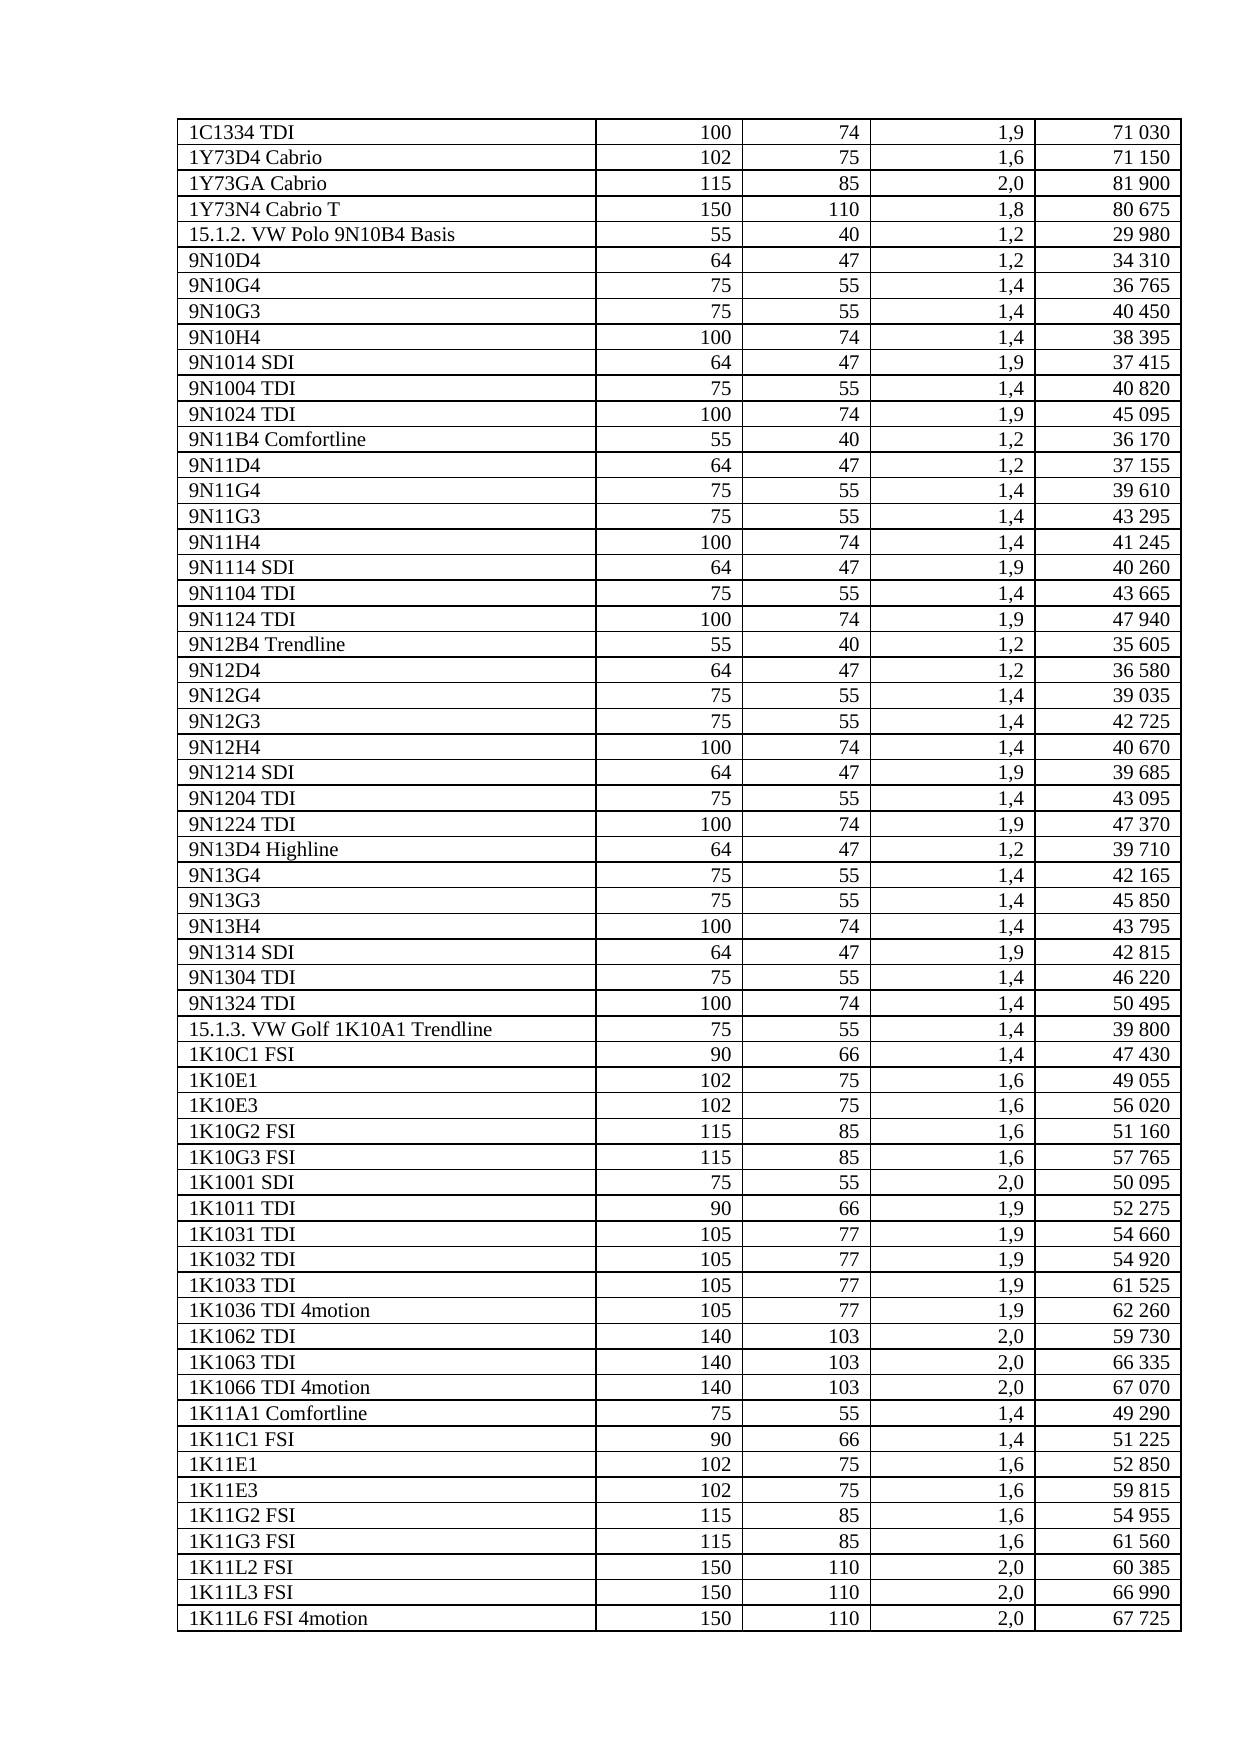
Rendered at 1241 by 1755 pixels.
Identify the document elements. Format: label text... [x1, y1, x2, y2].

table_cell 51 160 [1036, 1119, 1180, 1143]
table_cell 110 [743, 197, 870, 221]
table_cell 9N12D4 [178, 658, 595, 682]
table_cell 9N12G3 [178, 709, 595, 733]
table_cell 74 [743, 402, 870, 426]
table_cell 9N13D4 Highline [178, 837, 595, 861]
table_cell 1,4 [871, 863, 1034, 887]
table_cell 1,4 [871, 1427, 1034, 1451]
table_cell 1K1062 TDI [178, 1324, 595, 1348]
table_cell 102 [597, 1452, 742, 1476]
table_cell 100 [597, 530, 742, 554]
table_cell 100 [597, 402, 742, 426]
table_cell 100 [597, 991, 742, 1015]
table_cell 38 395 [1036, 325, 1180, 349]
table_cell 1,4 [871, 273, 1034, 297]
table_cell 75 [597, 1401, 742, 1425]
table_cell 39 610 [1036, 478, 1180, 502]
table_cell 1K1031 TDI [178, 1222, 595, 1246]
table_cell 85 [743, 1503, 870, 1527]
table_cell 57 765 [1036, 1145, 1180, 1169]
table_cell 1,9 [871, 1298, 1034, 1322]
table_cell 102 [597, 1478, 742, 1502]
table_cell 35 605 [1036, 632, 1180, 656]
table_cell 9N10G4 [178, 273, 595, 297]
table_cell 45 095 [1036, 402, 1180, 426]
table_cell 9N10D4 [178, 248, 595, 272]
table_cell 1,4 [871, 888, 1034, 912]
table_cell 90 [597, 1042, 742, 1066]
table_cell 75 [743, 1478, 870, 1502]
table_cell 100 [597, 325, 742, 349]
table_cell 39 800 [1036, 1017, 1180, 1041]
table_cell 1,4 [871, 914, 1034, 938]
table_cell 47 [743, 837, 870, 861]
table_cell 36 765 [1036, 273, 1180, 297]
table_cell 50 495 [1036, 991, 1180, 1015]
table_cell 55 [743, 478, 870, 502]
table_cell 42 815 [1036, 940, 1180, 964]
table_cell 9N1204 TDI [178, 786, 595, 810]
table_cell 1K11L6 FSI 4motion [178, 1606, 595, 1630]
table_cell 59 815 [1036, 1478, 1180, 1502]
table_cell 102 [597, 1093, 742, 1117]
table_cell 9N11G3 [178, 504, 595, 528]
table_cell 1,2 [871, 837, 1034, 861]
table_cell 1Y73N4 Cabrio T [178, 197, 595, 221]
table_cell 42 725 [1036, 709, 1180, 733]
table_cell 64 [597, 658, 742, 682]
table_cell 37 155 [1036, 453, 1180, 477]
table_cell 1,9 [871, 1247, 1034, 1271]
table_cell 52 275 [1036, 1196, 1180, 1220]
table_cell 9N13H4 [178, 914, 595, 938]
table_cell 49 290 [1036, 1401, 1180, 1425]
table_cell 140 [597, 1350, 742, 1374]
table_cell 85 [743, 1145, 870, 1169]
table_cell 1,2 [871, 658, 1034, 682]
table_cell 150 [597, 1606, 742, 1630]
table_cell 1,9 [871, 1196, 1034, 1220]
table_cell 1,9 [871, 350, 1034, 374]
table_cell 1,6 [871, 1452, 1034, 1476]
table_cell 103 [743, 1324, 870, 1348]
table_cell 47 [743, 760, 870, 784]
table_cell 74 [743, 325, 870, 349]
table_cell 64 [597, 350, 742, 374]
table_cell 1K1033 TDI [178, 1273, 595, 1297]
table_cell 1Y73GA Cabrio [178, 171, 595, 195]
table_cell 75 [597, 965, 742, 989]
table_cell 39 685 [1036, 760, 1180, 784]
table_cell 61 525 [1036, 1273, 1180, 1297]
table_cell 1K11E1 [178, 1452, 595, 1476]
table_cell 75 [597, 478, 742, 502]
table_cell 1,6 [871, 1529, 1034, 1553]
table_cell 60 385 [1036, 1555, 1180, 1579]
table_cell 90 [597, 1196, 742, 1220]
table_cell 85 [743, 171, 870, 195]
table_cell 1Y73D4 Cabrio [178, 145, 595, 169]
table_cell 1K11A1 Comfortline [178, 1401, 595, 1425]
table_cell 66 335 [1036, 1350, 1180, 1374]
table_cell 55 [743, 1401, 870, 1425]
table_cell 9N1324 TDI [178, 991, 595, 1015]
table_cell 71 030 [1036, 120, 1180, 144]
table_cell 59 730 [1036, 1324, 1180, 1348]
table_cell 54 660 [1036, 1222, 1180, 1246]
table_cell 40 670 [1036, 735, 1180, 759]
table_cell 75 [597, 504, 742, 528]
table_cell 47 [743, 350, 870, 374]
table_cell 75 [597, 376, 742, 400]
table_cell 1,9 [871, 760, 1034, 784]
table_cell 85 [743, 1529, 870, 1553]
table_cell 15.1.3. VW Golf 1K10A1 Trendline [178, 1017, 595, 1041]
table_cell 1,6 [871, 1478, 1034, 1502]
table_cell 77 [743, 1222, 870, 1246]
table_cell 55 [743, 709, 870, 733]
table_cell 2,0 [871, 171, 1034, 195]
table_cell 9N11H4 [178, 530, 595, 554]
table_cell 55 [743, 504, 870, 528]
table_cell 47 [743, 658, 870, 682]
table_cell 1K1032 TDI [178, 1247, 595, 1271]
table_cell 75 [743, 1452, 870, 1476]
table_cell 40 450 [1036, 299, 1180, 323]
table_cell 49 055 [1036, 1068, 1180, 1092]
table_cell 150 [597, 1555, 742, 1579]
table_cell 1K11E3 [178, 1478, 595, 1502]
table_cell 115 [597, 1145, 742, 1169]
table_cell 66 [743, 1042, 870, 1066]
table_cell 115 [597, 1529, 742, 1553]
table_cell 140 [597, 1324, 742, 1348]
table_cell 1,4 [871, 1401, 1034, 1425]
table_cell 9N1104 TDI [178, 581, 595, 605]
table_cell 1,4 [871, 786, 1034, 810]
table_cell 1,9 [871, 555, 1034, 579]
table_cell 1,4 [871, 735, 1034, 759]
table_cell 15.1.2. VW Polo 9N10B4 Basis [178, 222, 595, 246]
table_cell 75 [597, 1170, 742, 1194]
table_cell 1K10C1 FSI [178, 1042, 595, 1066]
table_cell 74 [743, 607, 870, 631]
table_cell 9N13G4 [178, 863, 595, 887]
table_cell 55 [743, 863, 870, 887]
table_cell 64 [597, 837, 742, 861]
table_cell 54 955 [1036, 1503, 1180, 1527]
table_cell 77 [743, 1273, 870, 1297]
table_cell 41 245 [1036, 530, 1180, 554]
table_cell 1,4 [871, 504, 1034, 528]
table_cell 1,6 [871, 1145, 1034, 1169]
table_cell 67 725 [1036, 1606, 1180, 1630]
table_cell 1,4 [871, 709, 1034, 733]
table_cell 1K1011 TDI [178, 1196, 595, 1220]
table_cell 43 095 [1036, 786, 1180, 810]
table_cell 1,4 [871, 1017, 1034, 1041]
table_cell 47 [743, 453, 870, 477]
table_cell 55 [597, 632, 742, 656]
table_cell 75 [597, 1017, 742, 1041]
table_cell 1,4 [871, 299, 1034, 323]
table_cell 1,4 [871, 530, 1034, 554]
table_cell 105 [597, 1273, 742, 1297]
table_cell 1K1036 TDI 4motion [178, 1298, 595, 1322]
table_cell 1K10E1 [178, 1068, 595, 1092]
table_cell 1K11G2 FSI [178, 1503, 595, 1527]
table_cell 100 [597, 607, 742, 631]
table_cell 75 [743, 1093, 870, 1117]
table_cell 47 [743, 248, 870, 272]
table_cell 1,6 [871, 1119, 1034, 1143]
table_cell 55 [743, 965, 870, 989]
table_cell 1,6 [871, 145, 1034, 169]
table_cell 55 [743, 786, 870, 810]
table_cell 150 [597, 1580, 742, 1604]
table_cell 81 900 [1036, 171, 1180, 195]
table_cell 1,9 [871, 1222, 1034, 1246]
table_cell 100 [597, 914, 742, 938]
table_cell 9N12B4 Trendline [178, 632, 595, 656]
table_cell 1,4 [871, 683, 1034, 707]
table_cell 105 [597, 1298, 742, 1322]
table_cell 75 [597, 683, 742, 707]
table_cell 110 [743, 1606, 870, 1630]
table_cell 1C1334 TDI [178, 120, 595, 144]
table_cell 1K1066 TDI 4motion [178, 1375, 595, 1399]
table_cell 9N1004 TDI [178, 376, 595, 400]
table_cell 9N10H4 [178, 325, 595, 349]
table_cell 1,9 [871, 812, 1034, 836]
table_cell 66 [743, 1427, 870, 1451]
table_cell 110 [743, 1555, 870, 1579]
table_cell 150 [597, 197, 742, 221]
table_cell 55 [743, 683, 870, 707]
table_cell 1K1001 SDI [178, 1170, 595, 1194]
table_cell 9N11G4 [178, 478, 595, 502]
table_cell 1,6 [871, 1093, 1034, 1117]
table_cell 1,9 [871, 402, 1034, 426]
table_cell 74 [743, 914, 870, 938]
table_cell 40 820 [1036, 376, 1180, 400]
table_cell 75 [597, 709, 742, 733]
table_cell 47 370 [1036, 812, 1180, 836]
table_cell 1,9 [871, 120, 1034, 144]
table_cell 40 [743, 427, 870, 451]
table_cell 74 [743, 530, 870, 554]
table_cell 2,0 [871, 1606, 1034, 1630]
table_cell 1,4 [871, 581, 1034, 605]
table_cell 29 980 [1036, 222, 1180, 246]
table_cell 1,9 [871, 607, 1034, 631]
table_cell 50 095 [1036, 1170, 1180, 1194]
table_cell 9N1124 TDI [178, 607, 595, 631]
table_cell 39 035 [1036, 683, 1180, 707]
table_cell 40 [743, 222, 870, 246]
table_cell 115 [597, 1503, 742, 1527]
table_cell 100 [597, 120, 742, 144]
table_cell 64 [597, 453, 742, 477]
table_cell 103 [743, 1350, 870, 1374]
table_cell 55 [597, 222, 742, 246]
table_cell 36 170 [1036, 427, 1180, 451]
table_cell 105 [597, 1247, 742, 1271]
table_cell 75 [597, 786, 742, 810]
table_cell 74 [743, 991, 870, 1015]
table_cell 1,8 [871, 197, 1034, 221]
table_cell 47 [743, 940, 870, 964]
table_cell 1K1063 TDI [178, 1350, 595, 1374]
table_cell 9N1314 SDI [178, 940, 595, 964]
table_cell 43 295 [1036, 504, 1180, 528]
table_cell 9N1024 TDI [178, 402, 595, 426]
table_cell 105 [597, 1222, 742, 1246]
table_cell 55 [743, 299, 870, 323]
table_cell 1,4 [871, 376, 1034, 400]
table_cell 100 [597, 812, 742, 836]
table_cell 75 [597, 273, 742, 297]
table_cell 9N12G4 [178, 683, 595, 707]
table_cell 71 150 [1036, 145, 1180, 169]
table_cell 9N1214 SDI [178, 760, 595, 784]
table_cell 77 [743, 1247, 870, 1271]
table_cell 61 560 [1036, 1529, 1180, 1553]
table_cell 64 [597, 940, 742, 964]
table_cell 62 260 [1036, 1298, 1180, 1322]
table_cell 9N1224 TDI [178, 812, 595, 836]
table_cell 102 [597, 1068, 742, 1092]
table_cell 37 415 [1036, 350, 1180, 374]
table_cell 75 [743, 145, 870, 169]
table_cell 66 [743, 1196, 870, 1220]
table_cell 2,0 [871, 1324, 1034, 1348]
table_cell 77 [743, 1298, 870, 1322]
table_cell 1,2 [871, 222, 1034, 246]
table_cell 9N1114 SDI [178, 555, 595, 579]
table_cell 74 [743, 812, 870, 836]
table_cell 2,0 [871, 1580, 1034, 1604]
table_cell 2,0 [871, 1555, 1034, 1579]
table_cell 2,0 [871, 1170, 1034, 1194]
table_cell 43 665 [1036, 581, 1180, 605]
table_cell 54 920 [1036, 1247, 1180, 1271]
table_cell 1,2 [871, 248, 1034, 272]
table_cell 85 [743, 1119, 870, 1143]
table_cell 9N11B4 Comfortline [178, 427, 595, 451]
table_cell 1K11C1 FSI [178, 1427, 595, 1451]
table_cell 52 850 [1036, 1452, 1180, 1476]
table_cell 66 990 [1036, 1580, 1180, 1604]
table_cell 47 [743, 555, 870, 579]
table_cell 9N10G3 [178, 299, 595, 323]
table_cell 1K10G3 FSI [178, 1145, 595, 1169]
table_cell 1,4 [871, 965, 1034, 989]
table_cell 64 [597, 555, 742, 579]
table_cell 75 [597, 863, 742, 887]
table_cell 9N12H4 [178, 735, 595, 759]
table_cell 42 165 [1036, 863, 1180, 887]
table_cell 75 [597, 299, 742, 323]
table_cell 140 [597, 1375, 742, 1399]
table_cell 1,9 [871, 940, 1034, 964]
table_cell 46 220 [1036, 965, 1180, 989]
table_cell 40 [743, 632, 870, 656]
table_cell 55 [743, 376, 870, 400]
table_cell 1,4 [871, 325, 1034, 349]
table_cell 51 225 [1036, 1427, 1180, 1451]
table_cell 55 [743, 273, 870, 297]
table_cell 64 [597, 760, 742, 784]
table_cell 1,4 [871, 478, 1034, 502]
table_cell 1K11L2 FSI [178, 1555, 595, 1579]
table_cell 9N1014 SDI [178, 350, 595, 374]
table_cell 75 [597, 581, 742, 605]
table_cell 1,4 [871, 991, 1034, 1015]
table_cell 36 580 [1036, 658, 1180, 682]
table_cell 1,2 [871, 632, 1034, 656]
table_cell 43 795 [1036, 914, 1180, 938]
table_cell 55 [743, 581, 870, 605]
table_cell 90 [597, 1427, 742, 1451]
table_cell 74 [743, 735, 870, 759]
table_cell 64 [597, 248, 742, 272]
table_cell 1,2 [871, 453, 1034, 477]
table_cell 102 [597, 145, 742, 169]
table_cell 40 260 [1036, 555, 1180, 579]
table_cell 9N11D4 [178, 453, 595, 477]
table_cell 34 310 [1036, 248, 1180, 272]
table_cell 1,9 [871, 1273, 1034, 1297]
table_cell 9N1304 TDI [178, 965, 595, 989]
table_cell 1K11L3 FSI [178, 1580, 595, 1604]
table_cell 115 [597, 171, 742, 195]
table_cell 1,2 [871, 427, 1034, 451]
table_cell 75 [743, 1068, 870, 1092]
table_cell 9N13G3 [178, 888, 595, 912]
table_cell 1,6 [871, 1503, 1034, 1527]
table_cell 75 [597, 888, 742, 912]
table_cell 115 [597, 1119, 742, 1143]
table_cell 1,4 [871, 1042, 1034, 1066]
table_cell 74 [743, 120, 870, 144]
table_cell 56 020 [1036, 1093, 1180, 1117]
table_cell 47 430 [1036, 1042, 1180, 1066]
table_cell 39 710 [1036, 837, 1180, 861]
table_cell 47 940 [1036, 607, 1180, 631]
table_cell 1K11G3 FSI [178, 1529, 595, 1553]
table_cell 80 675 [1036, 197, 1180, 221]
table_cell 2,0 [871, 1350, 1034, 1374]
table_cell 55 [743, 888, 870, 912]
table_cell 110 [743, 1580, 870, 1604]
table_cell 67 070 [1036, 1375, 1180, 1399]
table_cell 100 [597, 735, 742, 759]
table_cell 55 [743, 1017, 870, 1041]
table_cell 45 850 [1036, 888, 1180, 912]
table_cell 55 [743, 1170, 870, 1194]
table_cell 1,6 [871, 1068, 1034, 1092]
table_cell 1K10G2 FSI [178, 1119, 595, 1143]
table_cell 2,0 [871, 1375, 1034, 1399]
table_cell 103 [743, 1375, 870, 1399]
table_cell 1K10E3 [178, 1093, 595, 1117]
table_cell 55 [597, 427, 742, 451]
